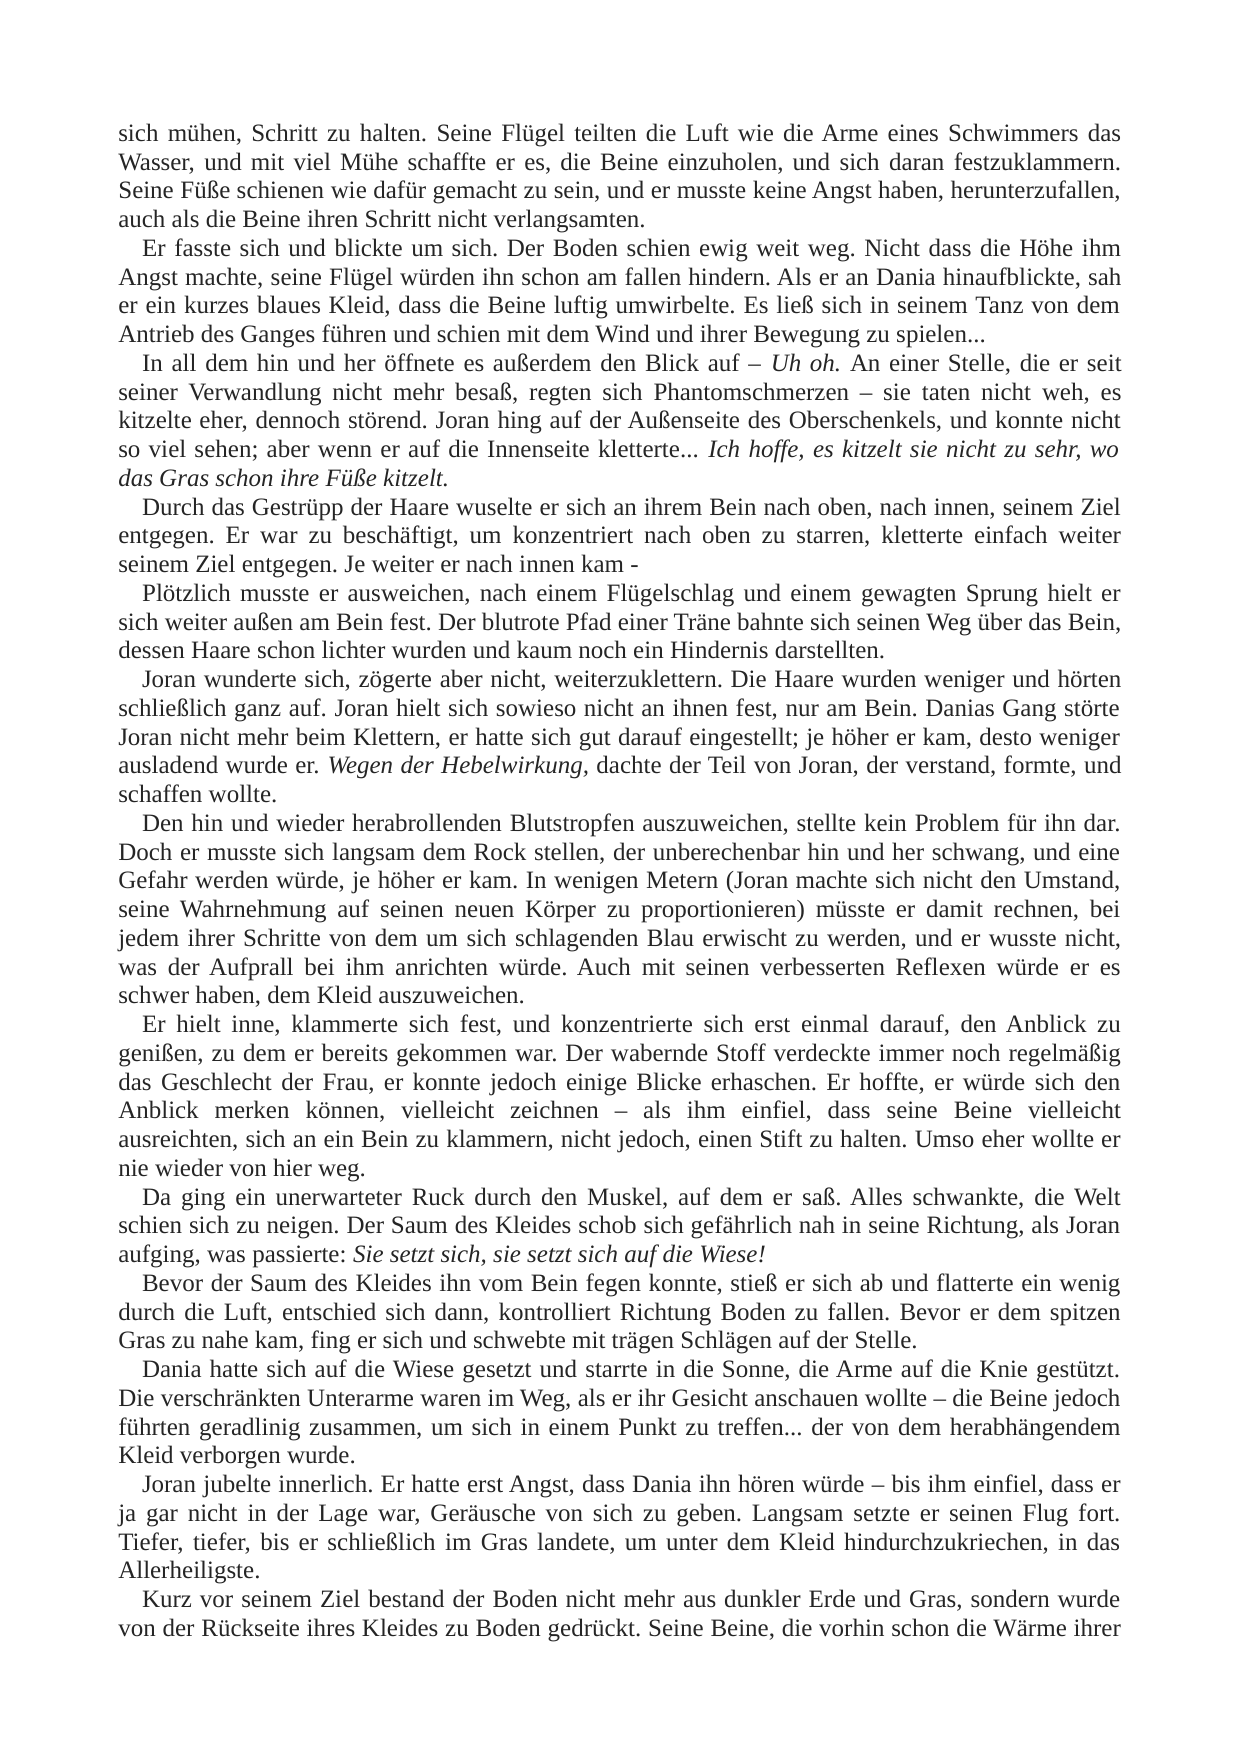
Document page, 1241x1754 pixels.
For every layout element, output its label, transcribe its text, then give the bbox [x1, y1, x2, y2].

text Joran wunderte sich, zögerte aber nicht, weiterzuklettern. Die Haare wurden weniger und hörten schließlich ganz auf. Joran hielt sich sowieso nicht an ihnen fest, nur am Bein. Danias Gang störte Joran nicht mehr beim Klettern, er hatte sich gut darauf eingestellt; je höher er kam, desto weniger ausladend wurde er. Wegen der Hebelwirkung, dachte der Teil von Joran, der verstand, formte, und schaffen wollte. [118, 664, 1122, 808]
text In all dem hin und her öffnete es außerdem den Blick auf – Uh oh. An einer Stelle, die er seit seiner Verwandlung nicht mehr besaß, regten sich Phantomschmerzen – sie taten nicht weh, es kitzelte eher, dennoch störend. Joran hing auf der Außenseite des Oberschenkels, und konnte nicht so viel sehen; aber wenn er auf die Innenseite kletterte... Ich hoffe, es kitzelt sie nicht zu sehr, wo das Gras schon ihre Füße kitzelt. [118, 348, 1122, 492]
text Plötzlich musste er ausweichen, nach einem Flügelschlag und einem gewagten Sprung hielt er sich weiter außen am Bein fest. Der blutrote Pfad einer Träne bahnte sich seinen Weg über das Bein, dessen Haare schon lichter wurden und kaum noch ein Hindernis darstellten. [118, 578, 1122, 664]
text Durch das Gestrüpp der Haare wuselte er sich an ihrem Bein nach oben, nach innen, seinem Ziel entgegen. Er war zu beschäftigt, um konzentriert nach oben zu starren, kletterte einfach weiter seinem Ziel entgegen. Je weiter er nach innen kam - [118, 492, 1122, 578]
text Er hielt inne, klammerte sich fest, und konzentrierte sich erst einmal darauf, den Anblick zu genißen, zu dem er bereits gekommen war. Der wabernde Stoff verdeckte immer noch regelmäßig das Geschlecht der Frau, er konnte jedoch einige Blicke erhaschen. Er hoffte, er würde sich den Anblick merken können, vielleicht zeichnen – als ihm einfiel, dass seine Beine vielleicht ausreichten, sich an ein Bein zu klammern, nicht jedoch, einen Stift zu halten. Umso eher wollte er nie wieder von hier weg. [118, 1009, 1122, 1182]
text Da ging ein unerwarteter Ruck durch den Muskel, auf dem er saß. Alles schwankte, die Welt schien sich zu neigen. Der Saum des Kleides schob sich gefährlich nah in seine Richtung, als Joran aufging, was passierte: Sie setzt sich, sie setzt sich auf die Wiese! [118, 1182, 1122, 1268]
text Kurz vor seinem Ziel bestand der Boden nicht mehr aus dunkler Erde und Gras, sondern wurde von der Rückseite ihres Kleides zu Boden gedrückt. Seine Beine, die vorhin schon die Wärme ihrer [118, 1584, 1122, 1642]
text sich mühen, Schritt zu halten. Seine Flügel teilten die Luft wie die Arme eines Schwimmers das Wasser, und mit viel Mühe schaffte er es, die Beine einzuholen, und sich daran festzuklammern. Seine Füße schienen wie dafür gemacht zu sein, und er musste keine Angst haben, herunterzufallen, auch als die Beine ihren Schritt nicht verlangsamten. [118, 118, 1122, 233]
text Den hin und wieder herabrollenden Blutstropfen auszuweichen, stellte kein Problem für ihn dar. Doch er musste sich langsam dem Rock stellen, der unberechenbar hin und her schwang, und eine Gefahr werden würde, je höher er kam. In wenigen Metern (Joran machte sich nicht den Umstand, seine Wahrnehmung auf seinen neuen Körper zu proportionieren) müsste er damit rechnen, bei jedem ihrer Schritte von dem um sich schlagenden Blau erwischt zu werden, und er wusste nicht, was der Aufprall bei ihm anrichten würde. Auch mit seinen verbesserten Reflexen würde er es schwer haben, dem Kleid auszuweichen. [118, 808, 1122, 1009]
text Bevor der Saum des Kleides ihn vom Bein fegen konnte, stieß er sich ab und flatterte ein wenig durch die Luft, entschied sich dann, kontrolliert Richtung Boden zu fallen. Bevor er dem spitzen Gras zu nahe kam, fing er sich und schwebte mit trägen Schlägen auf der Stelle. [118, 1268, 1122, 1354]
text Dania hatte sich auf die Wiese gesetzt und starrte in die Sonne, die Arme auf die Knie gestützt. Die verschränkten Unterarme waren im Weg, als er ihr Gesicht anschauen wollte – die Beine jedoch führten geradlinig zusammen, um sich in einem Punkt zu treffen... der von dem herabhängendem Kleid verborgen wurde. [118, 1354, 1122, 1469]
text Er fasste sich und blickte um sich. Der Boden schien ewig weit weg. Nicht dass die Höhe ihm Angst machte, seine Flügel würden ihn schon am fallen hindern. Als er an Dania hinaufblickte, sah er ein kurzes blaues Kleid, dass die Beine luftig umwirbelte. Es ließ sich in seinem Tanz von dem Antrieb des Ganges führen und schien mit dem Wind und ihrer Bewegung zu spielen... [118, 233, 1122, 348]
text Joran jubelte innerlich. Er hatte erst Angst, dass Dania ihn hören würde – bis ihm einfiel, dass er ja gar nicht in der Lage war, Geräusche von sich zu geben. Langsam setzte er seinen Flug fort. Tiefer, tiefer, bis er schließlich im Gras landete, um unter dem Kleid hindurchzukriechen, in das Allerheiligste. [118, 1469, 1122, 1584]
